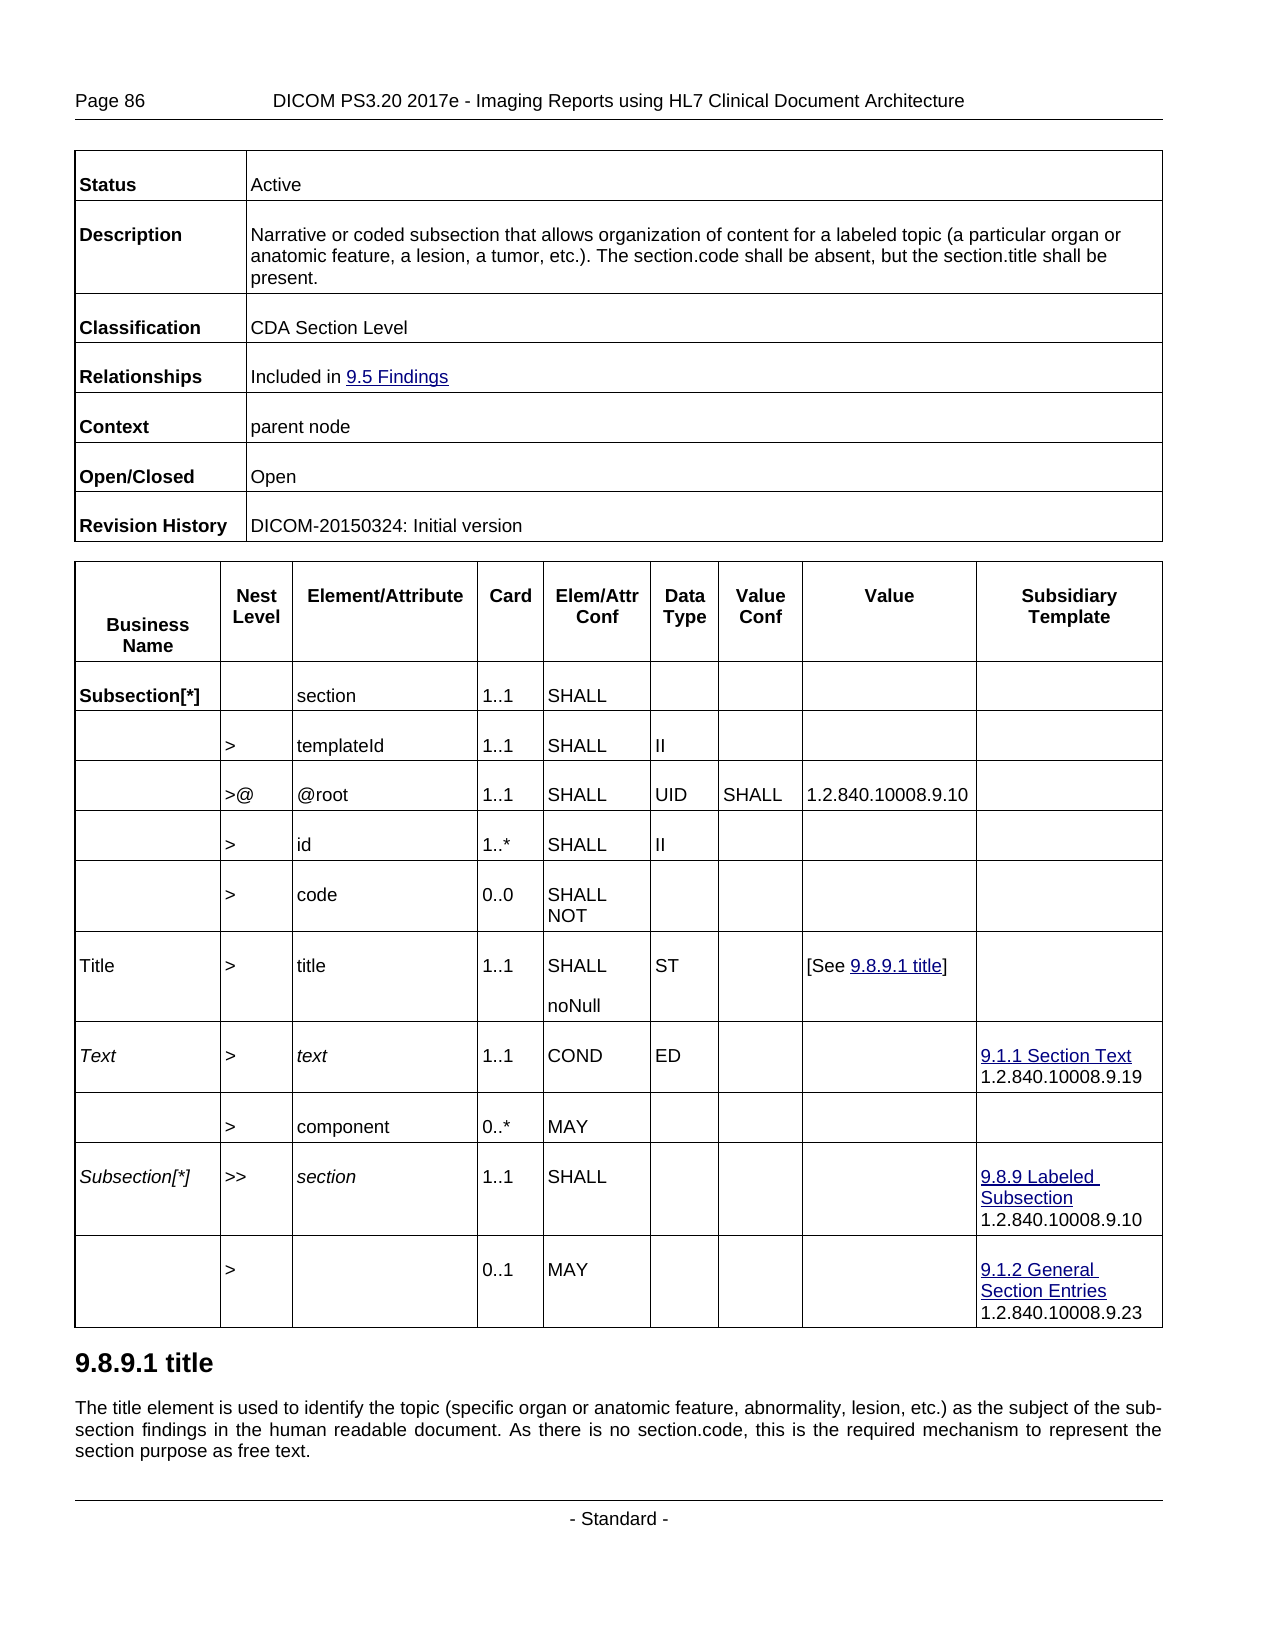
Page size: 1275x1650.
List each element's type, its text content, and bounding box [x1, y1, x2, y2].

table_cell 1..* [478, 811, 543, 859]
table_header Subsidiary Template [977, 562, 1162, 661]
table_cell > [221, 811, 292, 859]
table_cell Classification [76, 294, 246, 342]
table_cell >> [221, 1143, 292, 1234]
table_header Business Name [76, 562, 220, 661]
table_cell [651, 1143, 718, 1234]
table_cell [76, 861, 220, 931]
table_cell [719, 662, 802, 710]
table_cell [977, 711, 1162, 760]
table_cell [977, 861, 1162, 931]
table_cell [221, 662, 292, 710]
table_header Data Type [651, 562, 718, 661]
table_cell 9.8.9 Labeled Subsection 1.2.840.10008.9.10 [977, 1143, 1162, 1234]
table_cell code [293, 861, 477, 931]
table_cell Description [76, 201, 246, 292]
table_cell [803, 662, 976, 710]
table_cell [See 9.8.9.1 title] [803, 932, 976, 1021]
table_cell Text [76, 1022, 220, 1092]
table_cell 1..1 [478, 761, 543, 810]
table_header Card [478, 562, 543, 661]
table_cell SHALL [544, 761, 650, 810]
table_cell Included in 9.5 Findings [247, 343, 1162, 392]
table_cell Status [76, 151, 246, 200]
table_cell II [651, 711, 718, 760]
table_cell 0..0 [478, 861, 543, 931]
text 9.8.9.1 title [75, 1347, 1162, 1378]
table_cell 1..1 [478, 1143, 543, 1234]
table_cell > [221, 1236, 292, 1327]
table_cell [803, 1236, 976, 1327]
table_cell 1..1 [478, 1022, 543, 1092]
table_cell Title [76, 932, 220, 1021]
table_cell ED [651, 1022, 718, 1092]
table_cell [76, 711, 220, 760]
table_cell 1..1 [478, 932, 543, 1021]
table_cell II [651, 811, 718, 859]
text The title element is used to identify the topic (specific organ or anatomic feature, abnormality, lesion, etc.) as the subject of the sub-section findings in the human readable document. As there is no section.code, this is the required mechanism to represent the section purpose as free text. [75, 1397, 1162, 1462]
table_header Value Conf [719, 562, 802, 661]
table_header Element/​Attribute [293, 562, 477, 661]
table_cell [803, 1022, 976, 1092]
table_cell [803, 711, 976, 760]
table_cell [76, 1236, 220, 1327]
table_cell [293, 1236, 477, 1327]
table_cell [76, 811, 220, 859]
table_cell ST [651, 932, 718, 1021]
table_cell SHALL [544, 811, 650, 859]
table_cell SHALL [544, 662, 650, 710]
table_cell [977, 932, 1162, 1021]
table_cell DICOM-20150324: Initial version [247, 492, 1162, 541]
table_cell MAY [544, 1236, 650, 1327]
table_cell [803, 1093, 976, 1142]
table_cell template​Id [293, 711, 477, 760]
table_cell SHALL NOT [544, 861, 650, 931]
table_cell parent node [247, 393, 1162, 442]
table_cell component [293, 1093, 477, 1142]
table_cell text [293, 1022, 477, 1092]
table_cell [651, 1236, 718, 1327]
table_cell > [221, 1022, 292, 1092]
table_cell @root [293, 761, 477, 810]
table_cell >@ [221, 761, 292, 810]
table_cell SHALL [544, 711, 650, 760]
table_cell 9.1.1 Section Text 1.2.840.10008.9.19 [977, 1022, 1162, 1092]
table_cell [719, 1022, 802, 1092]
table_cell 1..1 [478, 662, 543, 710]
table_header Elem/Attr Conf [544, 562, 650, 661]
table_cell [719, 711, 802, 760]
table_cell [719, 811, 802, 859]
table_cell [719, 1093, 802, 1142]
table_cell Relationships [76, 343, 246, 392]
table_cell [651, 1093, 718, 1142]
table_cell [977, 761, 1162, 810]
table_cell [977, 662, 1162, 710]
table_cell 1..1 [478, 711, 543, 760]
table_cell [719, 1143, 802, 1234]
table_cell Narrative or coded subsection that allows organization of content for a labeled topic (a particular organ or anatomic feature, a lesion, a tumor, etc.). The section.code shall be absent, but the section.title shall be present. [247, 201, 1162, 292]
table_cell Revision History [76, 492, 246, 541]
table_cell [719, 1236, 802, 1327]
table_cell > [221, 711, 292, 760]
table_cell 0..* [478, 1093, 543, 1142]
table_cell id [293, 811, 477, 859]
table_cell [803, 811, 976, 859]
table_header Nest Level [221, 562, 292, 661]
table_cell [76, 1093, 220, 1142]
table_cell SHALL [719, 761, 802, 810]
table_cell 1.2.840.10008.9.10 [803, 761, 976, 810]
table_cell > [221, 932, 292, 1021]
table_cell Open/Closed [76, 443, 246, 491]
table_cell CDA Section Level [247, 294, 1162, 342]
table_cell title [293, 932, 477, 1021]
table_cell SHALL [544, 1143, 650, 1234]
table_cell [977, 811, 1162, 859]
table_cell Subsection[*] [76, 662, 220, 710]
table_cell Context [76, 393, 246, 442]
table_cell [76, 761, 220, 810]
table_cell Open [247, 443, 1162, 491]
table_cell [651, 861, 718, 931]
table_cell 0..1 [478, 1236, 543, 1327]
table_cell > [221, 861, 292, 931]
table_cell [651, 662, 718, 710]
table_cell Active [247, 151, 1162, 200]
table_cell MAY [544, 1093, 650, 1142]
table_cell [803, 1143, 976, 1234]
table_cell SHALL no​Null [544, 932, 650, 1021]
table_cell 9.1.2 General Section Entries 1.2.840.10008.9.23 [977, 1236, 1162, 1327]
table_header Value [803, 562, 976, 661]
table_cell [803, 861, 976, 931]
table_cell COND [544, 1022, 650, 1092]
table_cell Subsection[*] [76, 1143, 220, 1234]
table_cell > [221, 1093, 292, 1142]
table_cell UID [651, 761, 718, 810]
table_cell section [293, 662, 477, 710]
table_cell [977, 1093, 1162, 1142]
table_cell [719, 861, 802, 931]
table_cell section [293, 1143, 477, 1234]
table_cell [719, 932, 802, 1021]
